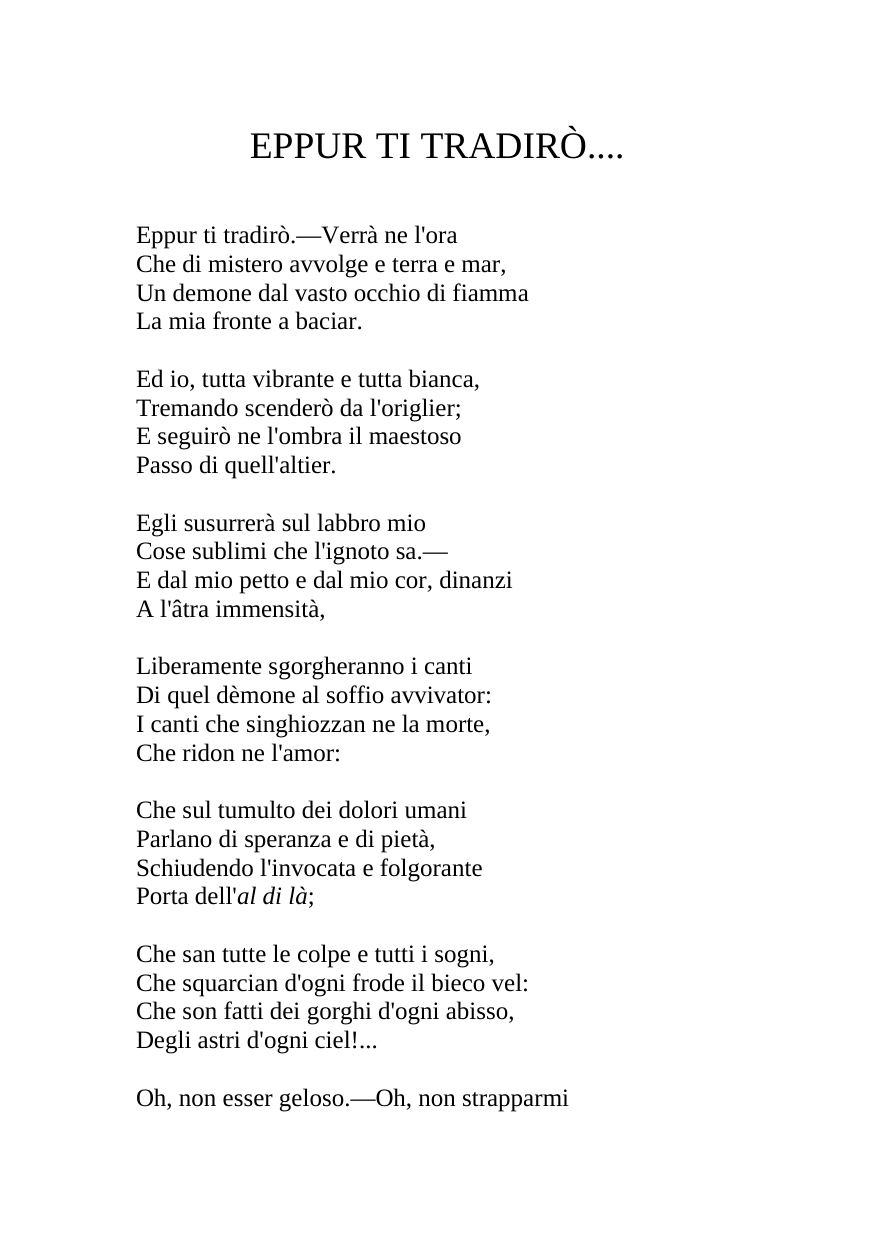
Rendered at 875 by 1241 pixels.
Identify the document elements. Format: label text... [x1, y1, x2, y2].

text Eppur ti tradirò.—Verrà ne l'ora [106, 220, 768, 249]
text Degli astri d'ogni ciel!... [106, 1025, 768, 1054]
text Egli susurrerà sul labbro mio [106, 508, 768, 536]
text Che sul tumulto dei dolori umani [106, 795, 768, 824]
text Oh, non esser geloso.—Oh, non strapparmi [106, 1083, 768, 1111]
text Un demone dal vasto occhio di fiamma [106, 278, 768, 306]
text Passo di quell'altier. [106, 450, 768, 479]
text Liberamente sgorgheranno i canti [106, 651, 768, 680]
text Cose sublimi che l'ignoto sa.— [106, 536, 768, 565]
text Schiudendo l'invocata e folgorante [106, 853, 768, 881]
text Che ridon ne l'amor: [106, 738, 768, 766]
text Che di mistero avvolge e terra e mar, [106, 249, 768, 278]
text Ed io, tutta vibrante e tutta bianca, [106, 364, 768, 393]
text E seguirò ne l'ombra il maestoso [106, 421, 768, 450]
text I canti che singhiozzan ne la morte, [106, 709, 768, 738]
text A l'âtra immensità, [106, 594, 768, 623]
subtitle EPPUR TI TRADIRÒ.... [106, 124, 768, 167]
text Che son fatti dei gorghi d'ogni abisso, [106, 996, 768, 1025]
text Di quel dèmone al soffio avvivator: [106, 680, 768, 709]
text E dal mio petto e dal mio cor, dinanzi [106, 565, 768, 594]
text Tremando scenderò da l'origlier; [106, 393, 768, 421]
text Che squarcian d'ogni frode il bieco vel: [106, 968, 768, 996]
text Porta dell'al di là; [106, 881, 768, 910]
text Che san tutte le colpe e tutti i sogni, [106, 939, 768, 968]
text Parlano di speranza e di pietà, [106, 824, 768, 853]
text La mia fronte a baciar. [106, 306, 768, 335]
